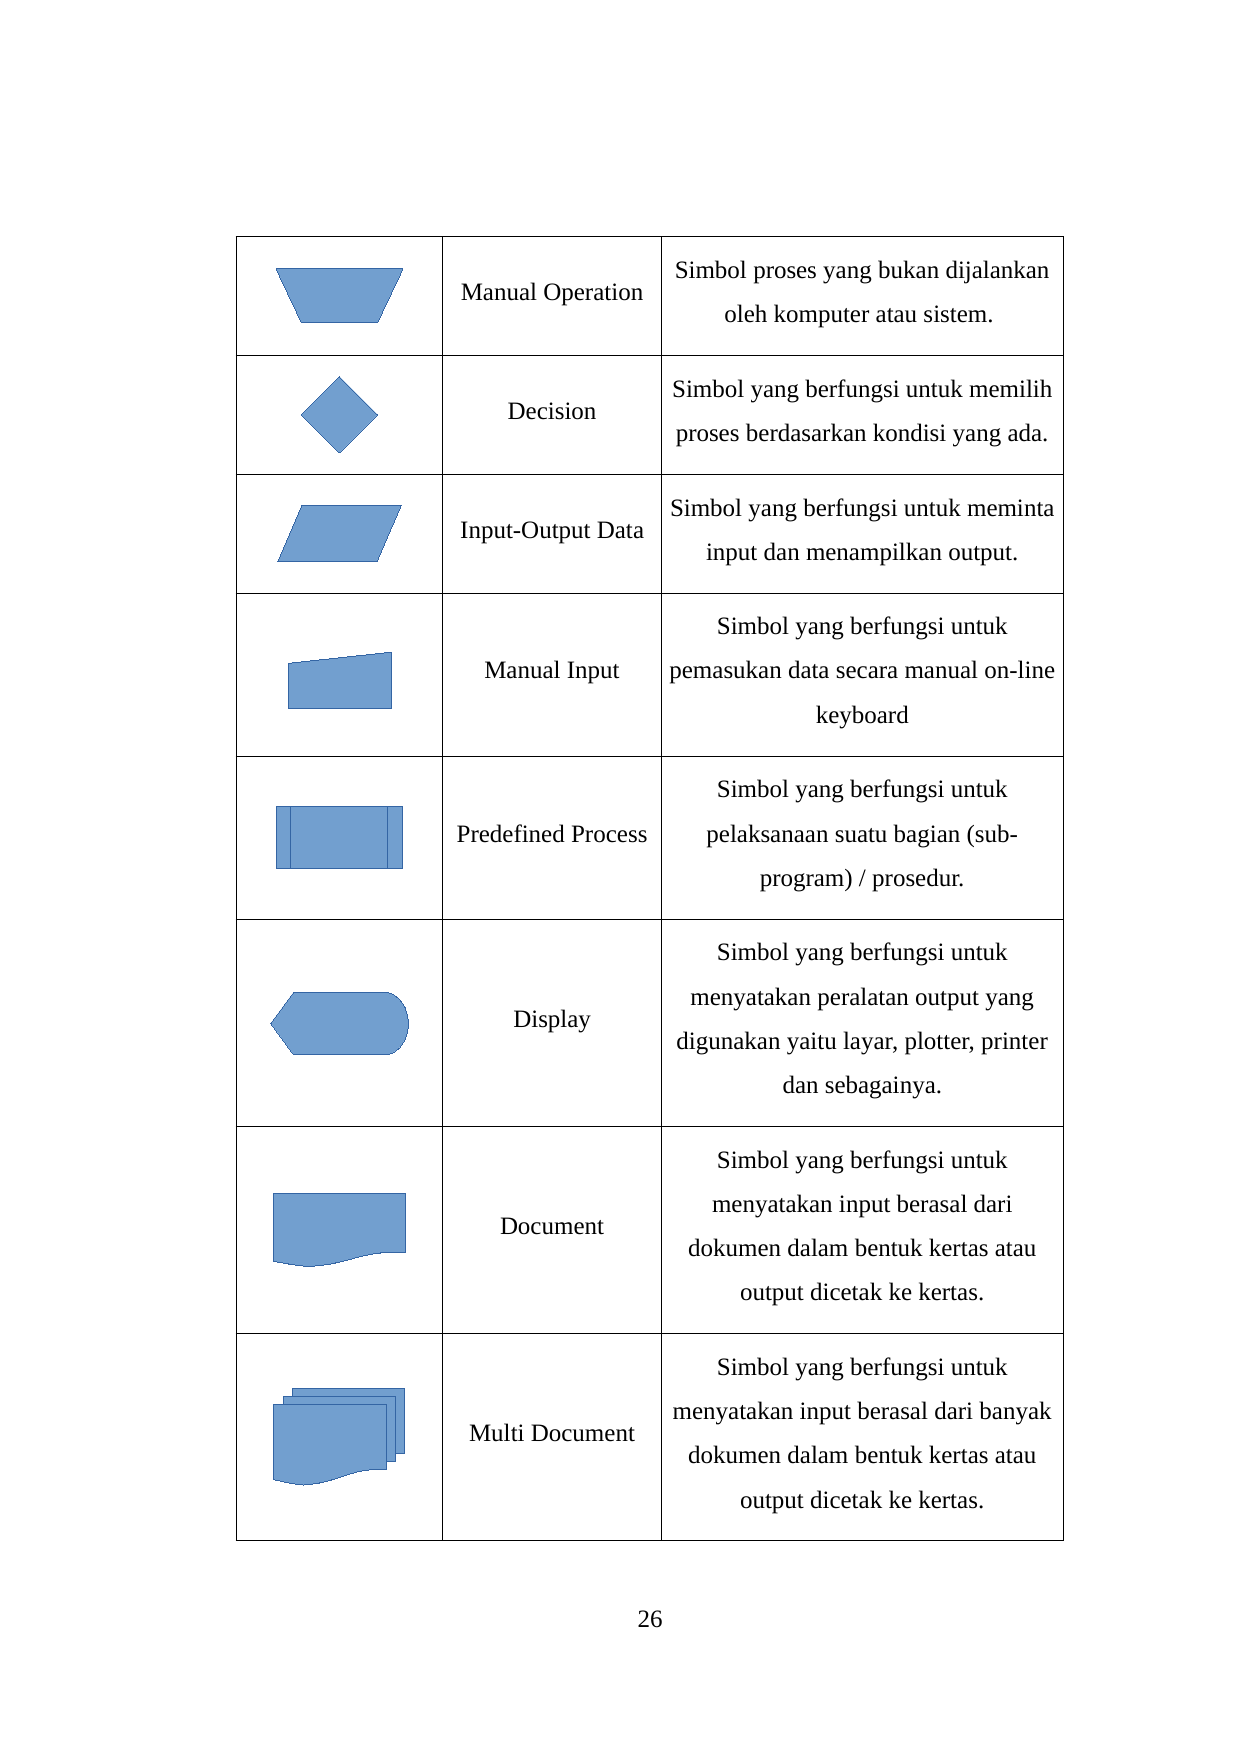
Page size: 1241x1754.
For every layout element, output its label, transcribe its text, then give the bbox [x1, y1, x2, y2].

table_cell [237, 356, 442, 474]
table_cell Decision [443, 356, 661, 474]
table_cell Display [443, 920, 661, 1126]
table_cell [237, 594, 442, 756]
table_cell [237, 237, 442, 355]
table_cell Simbol yang berfungsi untuk memilih proses berdasarkan kondisi yang ada. [662, 356, 1063, 474]
table_cell Multi Document [443, 1334, 661, 1540]
table_cell Simbol yang berfungsi untuk menyatakan peralatan output yang digunakan yaitu layar, plotter, printer dan sebagainya. [662, 920, 1063, 1126]
table_cell Simbol yang berfungsi untuk meminta input dan menampilkan output. [662, 475, 1063, 592]
table_cell [237, 920, 442, 1126]
table_cell Simbol yang berfungsi untuk menyatakan input berasal dari dokumen dalam bentuk kertas atau output dicetak ke kertas. [662, 1127, 1063, 1333]
table_cell Simbol yang berfungsi untuk pemasukan data secara manual on-line keyboard [662, 594, 1063, 756]
table_cell Input-Output Data [443, 475, 661, 592]
table_cell Document [443, 1127, 661, 1333]
table_cell Predefined Process [443, 757, 661, 918]
table_cell Manual Input [443, 594, 661, 756]
table_cell Manual Operation [443, 237, 661, 355]
table_cell Simbol yang berfungsi untuk pelaksanaan suatu bagian (sub-program) / prosedur. [662, 757, 1063, 918]
table_cell Simbol proses yang bukan dijalankan oleh komputer atau sistem. [662, 237, 1063, 355]
table_cell [237, 757, 442, 918]
table_cell [237, 1334, 442, 1540]
table_cell [237, 1127, 442, 1333]
table_cell [237, 475, 442, 592]
table_cell Simbol yang berfungsi untuk menyatakan input berasal dari banyak dokumen dalam bentuk kertas atau output dicetak ke kertas. [662, 1334, 1063, 1540]
